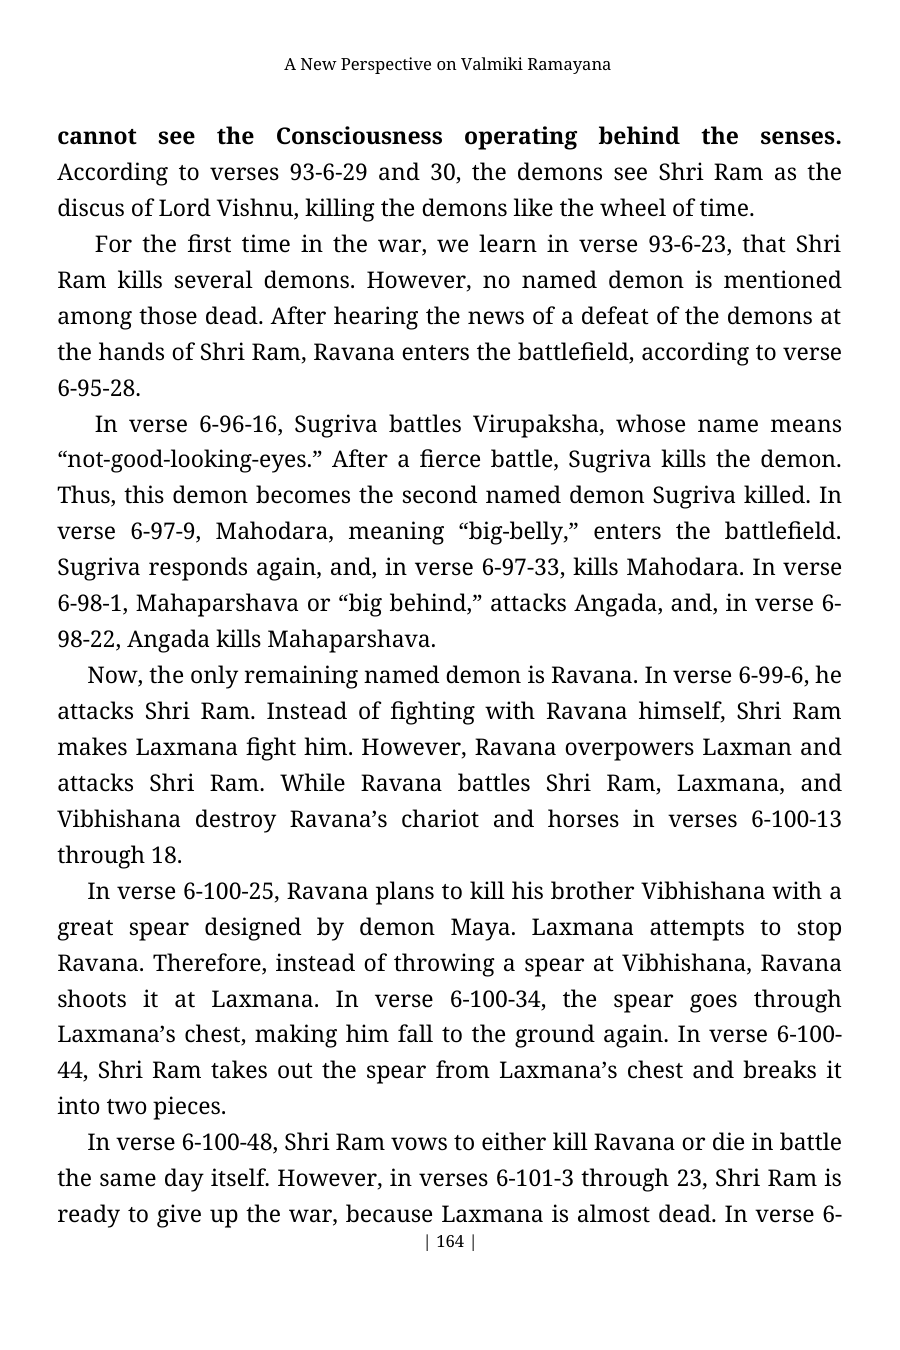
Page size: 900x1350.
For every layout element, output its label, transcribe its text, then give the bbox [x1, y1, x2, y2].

text In verse 6-96-16, Sugriva battles Virupaksha, whose name means “not-good-looking-eyes.” After a fierce battle, Sugriva kills the demon. Thus, this demon becomes the second named demon Sugriva killed. In verse 6-97-9, Mahodara, meaning “big-belly,” enters the battlefield. Sugriva responds again, and, in verse 6-97-33, kills Mahodara. In verse 6-98-1, Mahaparshava or “big behind,” attacks Angada, and, in verse 6-98-22, Angada kills Mahaparshava. [57, 407, 843, 654]
text In verse 6-100-48, Shri Ram vows to either kill Ravana or die in battle the same day itself. However, in verses 6-101-3 through 23, Shri Ram is ready to give up the war, because Laxmana is almost dead. In verse 6- [57, 1126, 843, 1229]
text cannot see the Consciousness operating behind the senses. According to verses 93-6-29 and 30, the demons see Shri Ram as the discus of Lord Vishnu, killing the demons like the wheel of time. [57, 120, 843, 223]
text In verse 6-100-25, Ravana plans to kill his brother Vibhishana with a great spear designed by demon Maya. Laxmana attempts to stop Ravana. Therefore, instead of throwing a spear at Vibhishana, Ravana shoots it at Laxmana. In verse 6-100-34, the spear goes through Laxmana’s chest, making him fall to the ground again. In verse 6-100-44, Shri Ram takes out the spear from Laxmana’s chest and breaks it into two pieces. [57, 875, 843, 1122]
text Now, the only remaining named demon is Ravana. In verse 6-99-6, he attacks Shri Ram. Instead of fighting with Ravana himself, Shri Ram makes Laxmana fight him. However, Ravana overpowers Laxman and attacks Shri Ram. While Ravana battles Shri Ram, Laxmana, and Vibhishana destroy Ravana’s chariot and horses in verses 6-100-13 through 18. [57, 659, 843, 870]
text For the first time in the war, we learn in verse 93-6-23, that Shri Ram kills several demons. However, no named demon is mentioned among those dead. After hearing the news of a defeat of the demons at the hands of Shri Ram, Ravana enters the battlefield, according to verse 6-95-28. [57, 228, 843, 403]
